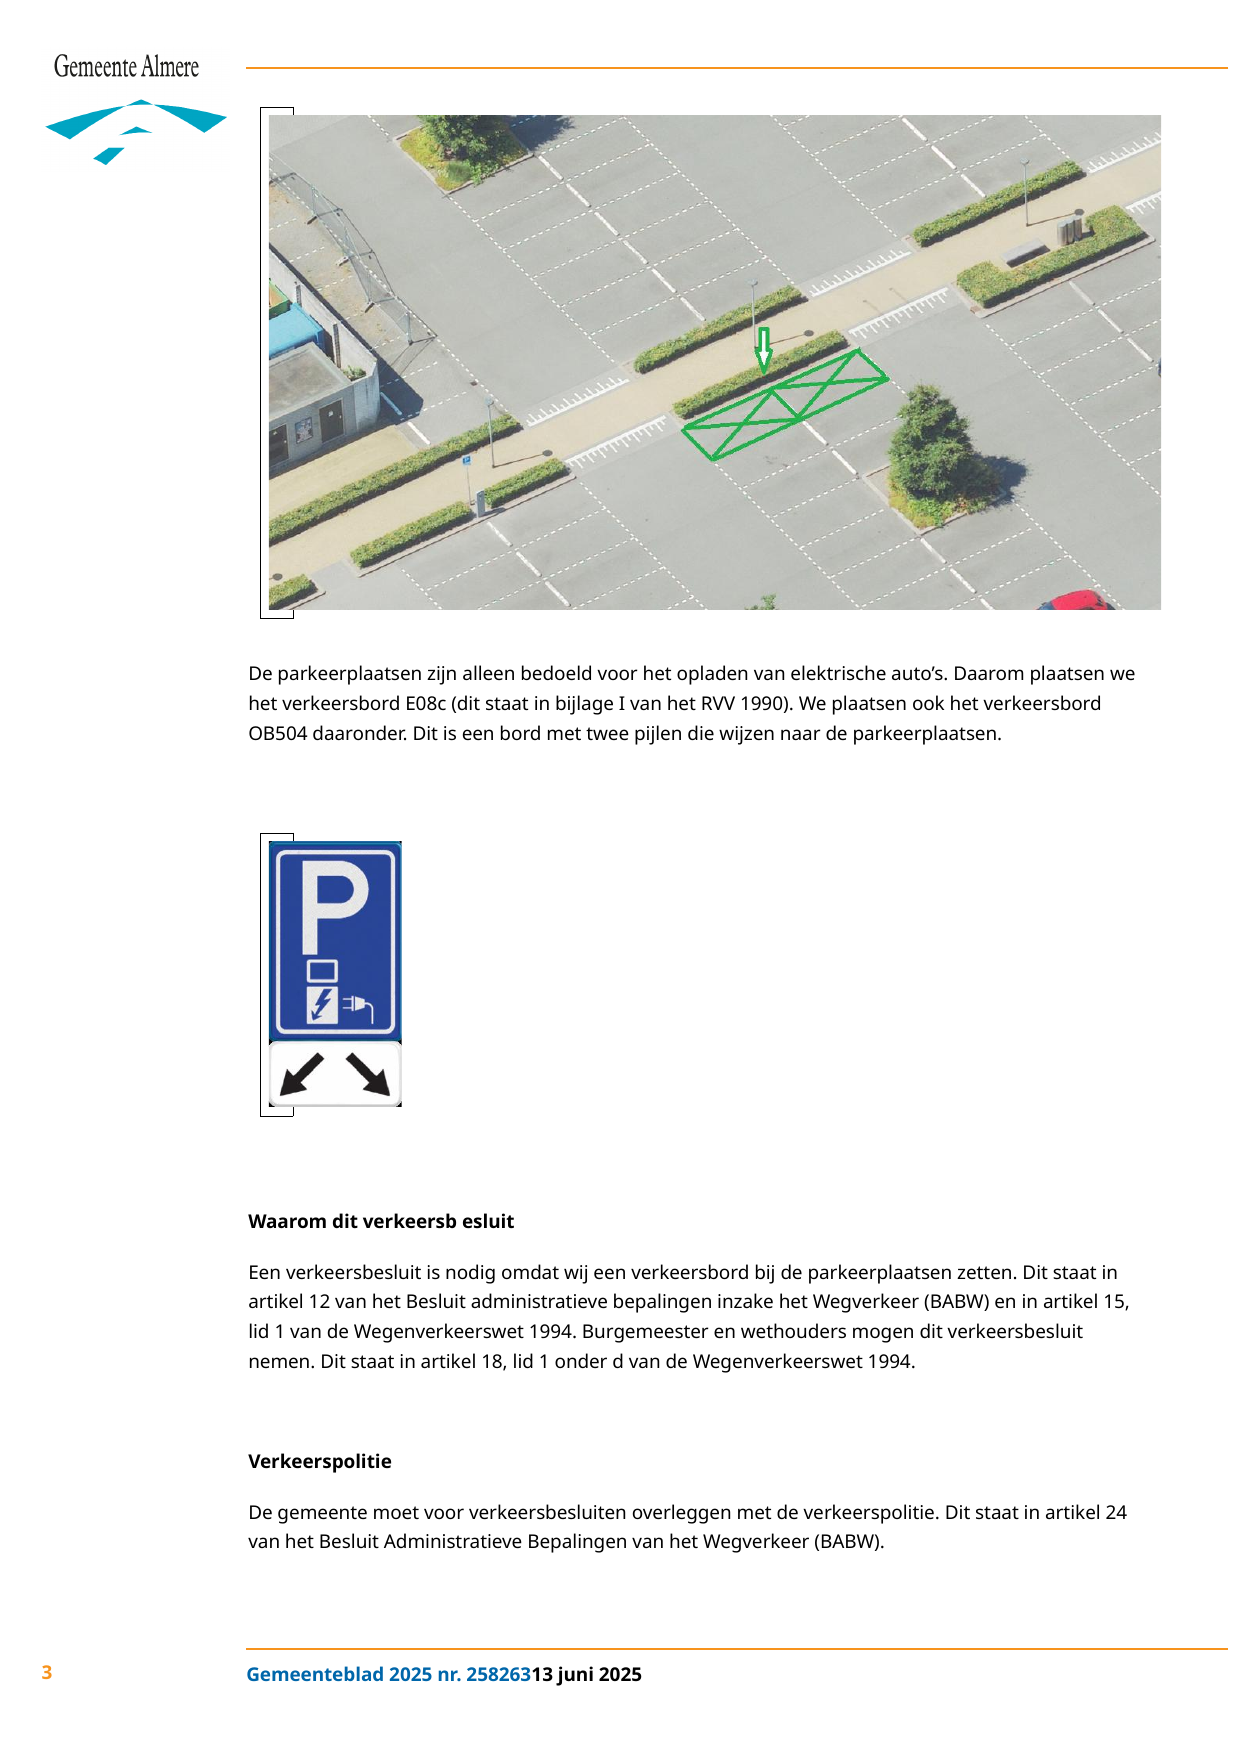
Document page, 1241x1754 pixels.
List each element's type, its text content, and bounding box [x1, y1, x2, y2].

text Een verkeersbesluit is nodig omdat wij een verkeersbord bij de parkeerplaatsen zetten. Dit staat in artikel 12 van het Besluit administratieve bepalingen inzake het Wegverkeer (BABW) en in artikel 15, lid 1 van de Wegenverkeerswet 1994. Burgemeester en wethouders mogen dit verkeersbesluit nemen. Dit staat in artikel 18, lid 1 onder d van de Wegenverkeerswet 1994. [248, 1259, 1152, 1373]
text De gemeente moet voor verkeersbesluiten overleggen met de verkeerspolitie. Dit staat in artikel 24 van het Besluit Administratieve Bepalingen van het Wegverkeer (BABW). [248, 1499, 1152, 1554]
text Verkeerspolitie [248, 1449, 1152, 1474]
picture [41, 47, 231, 172]
picture [268, 841, 402, 1107]
text Waarom dit verkeersb esluit [248, 1209, 1152, 1234]
picture [268, 115, 1162, 610]
text De parkeerplaatsen zijn alleen bedoeld voor het opladen van elektrische auto’s. Daarom plaatsen we het verkeersbord E08c (dit staat in bijlage I van het RVV 1990). We plaatsen ook het verkeersbord OB504 daaronder. Dit is een bord met twee pijlen die wijzen naar de parkeerplaatsen. [248, 661, 1152, 745]
